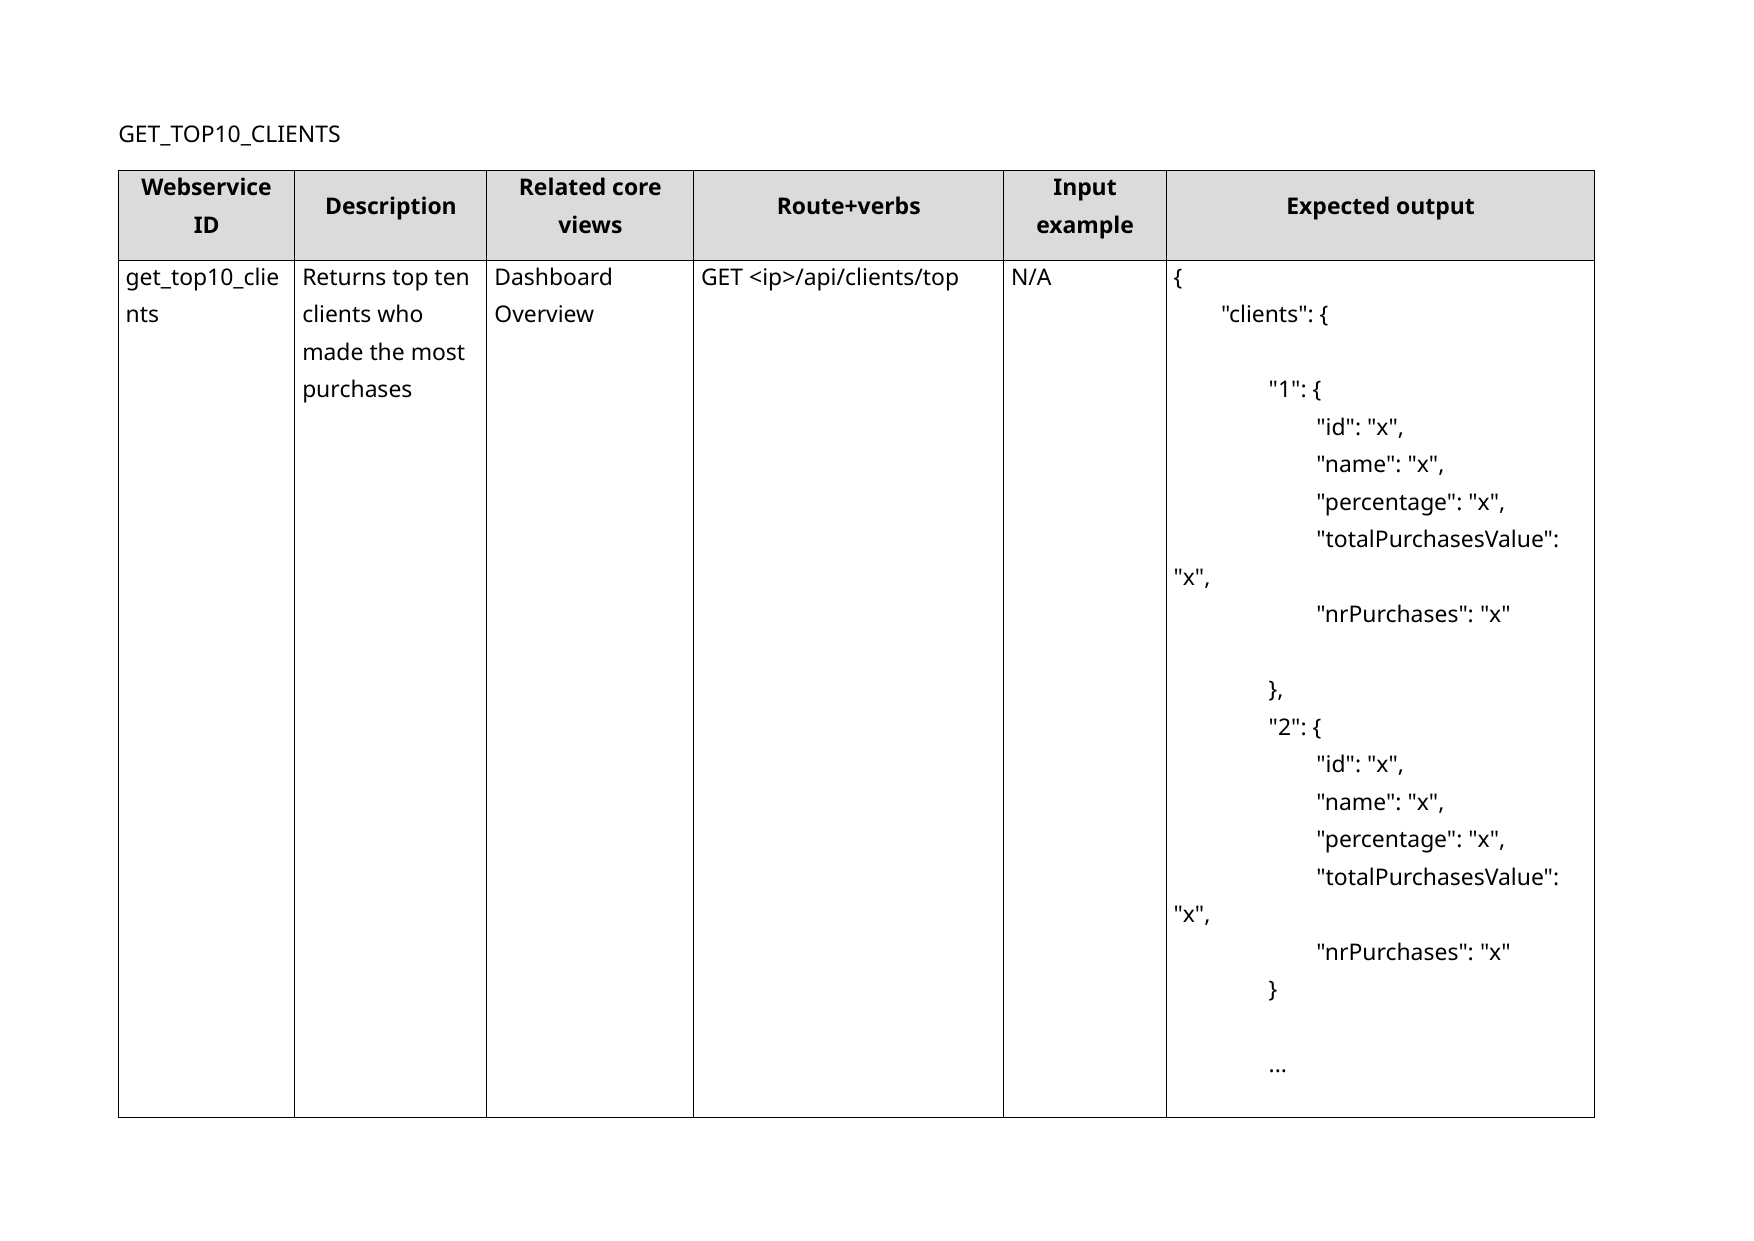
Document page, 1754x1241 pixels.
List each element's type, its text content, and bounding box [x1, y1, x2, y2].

table_header Expected output [1167, 171, 1594, 260]
text GET_TOP10_CLIENTS [118, 118, 1636, 149]
table_header Webservice ID [119, 171, 294, 260]
table_cell GET <ip>/api/clients/top [694, 261, 1003, 1117]
table_cell { "clients": { "1": { "id": "x", "name": "x", "percentage": "x", "totalPurchasesValue": "x", "nrPurchases": "x" }, "2": { "id": "x", "name": "x", "percentage": "x", "totalPurchasesValue": "x", "nrPurchases": "x" } ... [1167, 261, 1594, 1117]
table_cell get_top10_clients [119, 261, 294, 1117]
table_header Related core views [487, 171, 693, 260]
table_cell N/A [1004, 261, 1166, 1117]
table_header Input example [1004, 171, 1166, 260]
table_header Route+verbs [694, 171, 1003, 260]
table_header Description [295, 171, 486, 260]
table_cell Returns top ten clients who made the most purchases [295, 261, 486, 1117]
table_cell Dashboard Overview [487, 261, 693, 1117]
